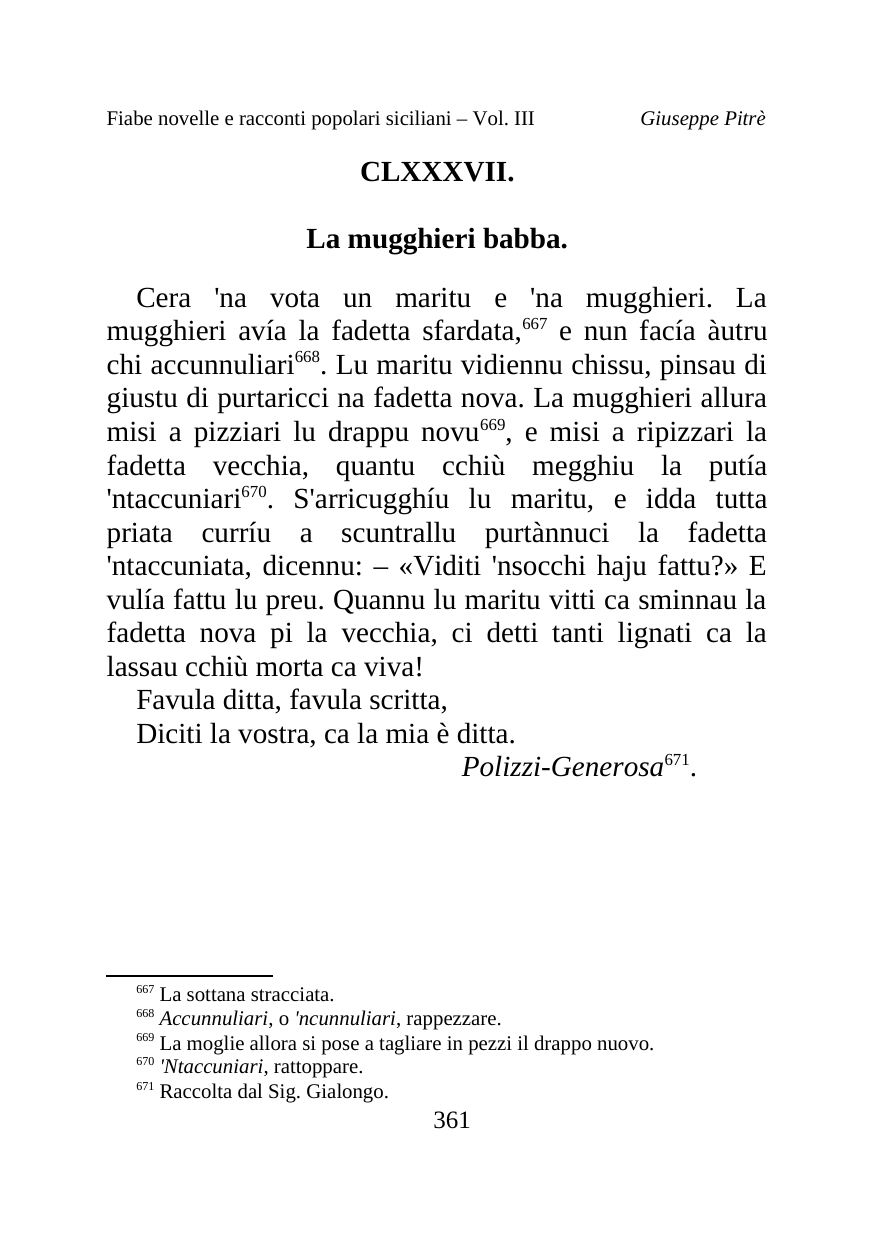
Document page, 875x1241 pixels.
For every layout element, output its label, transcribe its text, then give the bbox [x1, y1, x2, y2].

text 'Ntaccuniari, rattoppare. [106, 1054, 768, 1078]
text La sottana stracciata. [106, 982, 768, 1006]
text La moglie allora si pose a tagliare in pezzi il drappo nuovo. [106, 1030, 768, 1054]
text Raccolta dal Sig. Gialongo. [106, 1078, 768, 1103]
subtitle CLXXXVII. La mugghieri babba. [106, 154, 768, 255]
text Cera 'na vota un maritu e 'na mugghieri. La mugghieri avía la fadetta sfardata, e nun facía àutru chi accunnuliari. Lu maritu vidiennu chissu, pinsau di giustu di purtaricci na fadetta nova. La mugghieri allura misi a pizziari lu drappu novu, e misi a ripizzari la fadetta vecchia, quantu cchiù megghiu la putía 'ntaccuniari. S'arricugghíu lu maritu, e idda tutta priata curríu a scuntrallu purtànnuci la fadetta 'ntaccuniata, dicennu: – «Viditi 'nsocchi haju fattu?» E vulía fattu lu preu. Quannu lu maritu vitti ca sminnau la fadetta nova pi la vecchia, ci detti tanti lignati ca la lassau cchiù morta ca viva! [106, 280, 768, 682]
text Accunnuliari, o 'ncunnuliari, rappezzare. [106, 1006, 768, 1030]
text Diciti la vostra, ca la mia è ditta. [106, 716, 768, 749]
text Favula ditta, favula scritta, [106, 682, 768, 716]
text Polizzi-Generosa. [106, 749, 768, 783]
